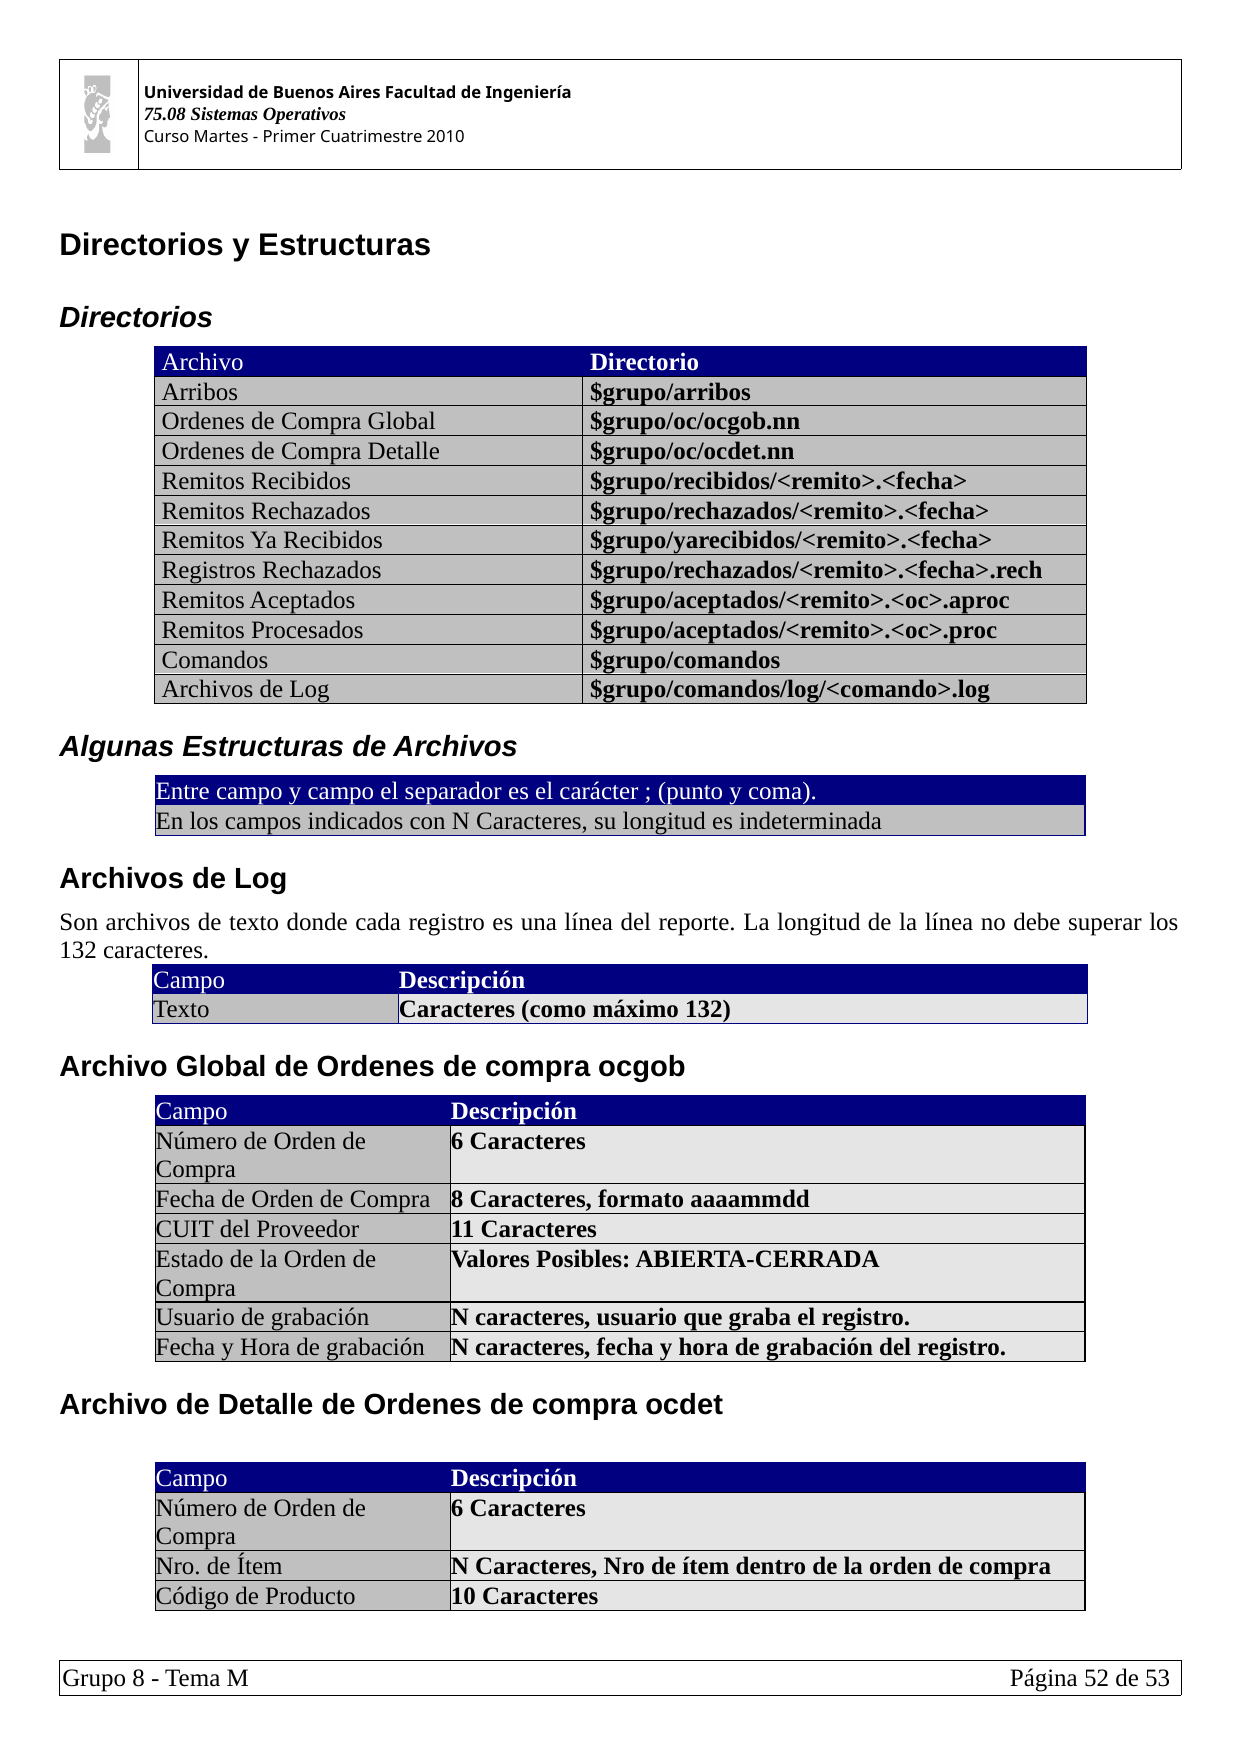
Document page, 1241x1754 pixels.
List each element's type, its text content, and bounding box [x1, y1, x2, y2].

table_cell $grupo/rechazados/<remito>.<fecha>.rech [583, 555, 1086, 584]
table_cell $grupo/oc/ocgob.nn [583, 406, 1086, 435]
table_cell Estado de la Orden de Compra [156, 1244, 450, 1301]
table_cell En los campos indicados con N Caracteres, su longitud es indeterminada [156, 805, 1084, 835]
table_cell Remitos Rechazados [155, 496, 582, 524]
table_header Campo [153, 965, 398, 994]
subtitle Archivos de Log [59, 861, 1181, 894]
subtitle Algunas Estructuras de Archivos [59, 729, 1181, 763]
table_cell CUIT del Proveedor [156, 1214, 450, 1243]
table_header Descripción [451, 1463, 1084, 1492]
table_cell N caracteres, usuario que graba el registro. [451, 1303, 1084, 1331]
table_cell Ordenes de Compra Detalle [155, 436, 582, 465]
subtitle Archivo Global de Ordenes de compra ocgob [59, 1049, 1181, 1082]
table_cell Arribos [155, 377, 582, 405]
table_cell $grupo/arribos [583, 377, 1086, 405]
table_cell Código de Producto [156, 1581, 450, 1610]
table_cell Remitos Recibidos [155, 466, 582, 495]
table_cell Número de Orden de Compra [156, 1493, 450, 1550]
table_cell Archivos de Log [155, 675, 582, 703]
table_cell $grupo/rechazados/<remito>.<fecha> [583, 496, 1086, 524]
table_cell Valores Posibles: ABIERTA-CERRADA [451, 1244, 1084, 1301]
table_cell $grupo/oc/ocdet.nn [583, 436, 1086, 465]
table_cell Fecha y Hora de grabación [156, 1332, 450, 1361]
table_header Entre campo y campo el separador es el carácter ; (punto y coma). [156, 776, 1084, 805]
table_header Descripción [451, 1096, 1084, 1125]
table_cell Número de Orden de Compra [156, 1126, 450, 1183]
table_cell $grupo/aceptados/<remito>.<oc>.aproc [583, 585, 1086, 614]
table_cell Usuario de grabación [156, 1303, 450, 1331]
subtitle Directorios [59, 300, 1181, 333]
table_cell $grupo/recibidos/<remito>.<fecha> [583, 466, 1086, 495]
table_cell $grupo/comandos [583, 645, 1086, 673]
table_cell Comandos [155, 645, 582, 673]
table_header Descripción [399, 965, 1087, 994]
table_header Campo [156, 1463, 450, 1492]
table_cell Ordenes de Compra Global [155, 406, 582, 435]
table_header Directorio [583, 347, 1086, 376]
text Son archivos de texto donde cada registro es una línea del reporte. La longitud de la línea no debe superar los 132 caracteres. [59, 907, 1181, 964]
subtitle Archivo de Detalle de Ordenes de compra ocdet [59, 1387, 1181, 1421]
table_cell 6 Caracteres [451, 1126, 1084, 1183]
table_cell $grupo/comandos/log/<comando>.log [583, 675, 1086, 703]
table_cell Registros Rechazados [155, 555, 582, 584]
table_cell Nro. de Ítem [156, 1551, 450, 1580]
table_header Archivo [155, 347, 582, 376]
table_cell Remitos Ya Recibidos [155, 526, 582, 554]
table_cell 10 Caracteres [451, 1581, 1084, 1610]
table_cell $grupo/aceptados/<remito>.<oc>.proc [583, 615, 1086, 644]
table_cell 11 Caracteres [451, 1214, 1084, 1243]
picture [83, 73, 114, 155]
table_cell N caracteres, fecha y hora de grabación del registro. [451, 1332, 1084, 1361]
table_cell Texto [153, 994, 398, 1023]
table_cell N Caracteres, Nro de ítem dentro de la orden de compra [451, 1551, 1084, 1580]
table_cell Remitos Aceptados [155, 585, 582, 614]
table_cell 6 Caracteres [451, 1493, 1084, 1550]
table_cell $grupo/yarecibidos/<remito>.<fecha> [583, 526, 1086, 554]
table_cell Caracteres (como máximo 132) [399, 994, 1087, 1023]
table_cell 8 Caracteres, formato aaaammdd [451, 1184, 1084, 1213]
subtitle Directorios y Estructuras [59, 226, 1181, 262]
table_cell Fecha de Orden de Compra [156, 1184, 450, 1213]
table_header Campo [156, 1096, 450, 1125]
table_cell Remitos Procesados [155, 615, 582, 644]
